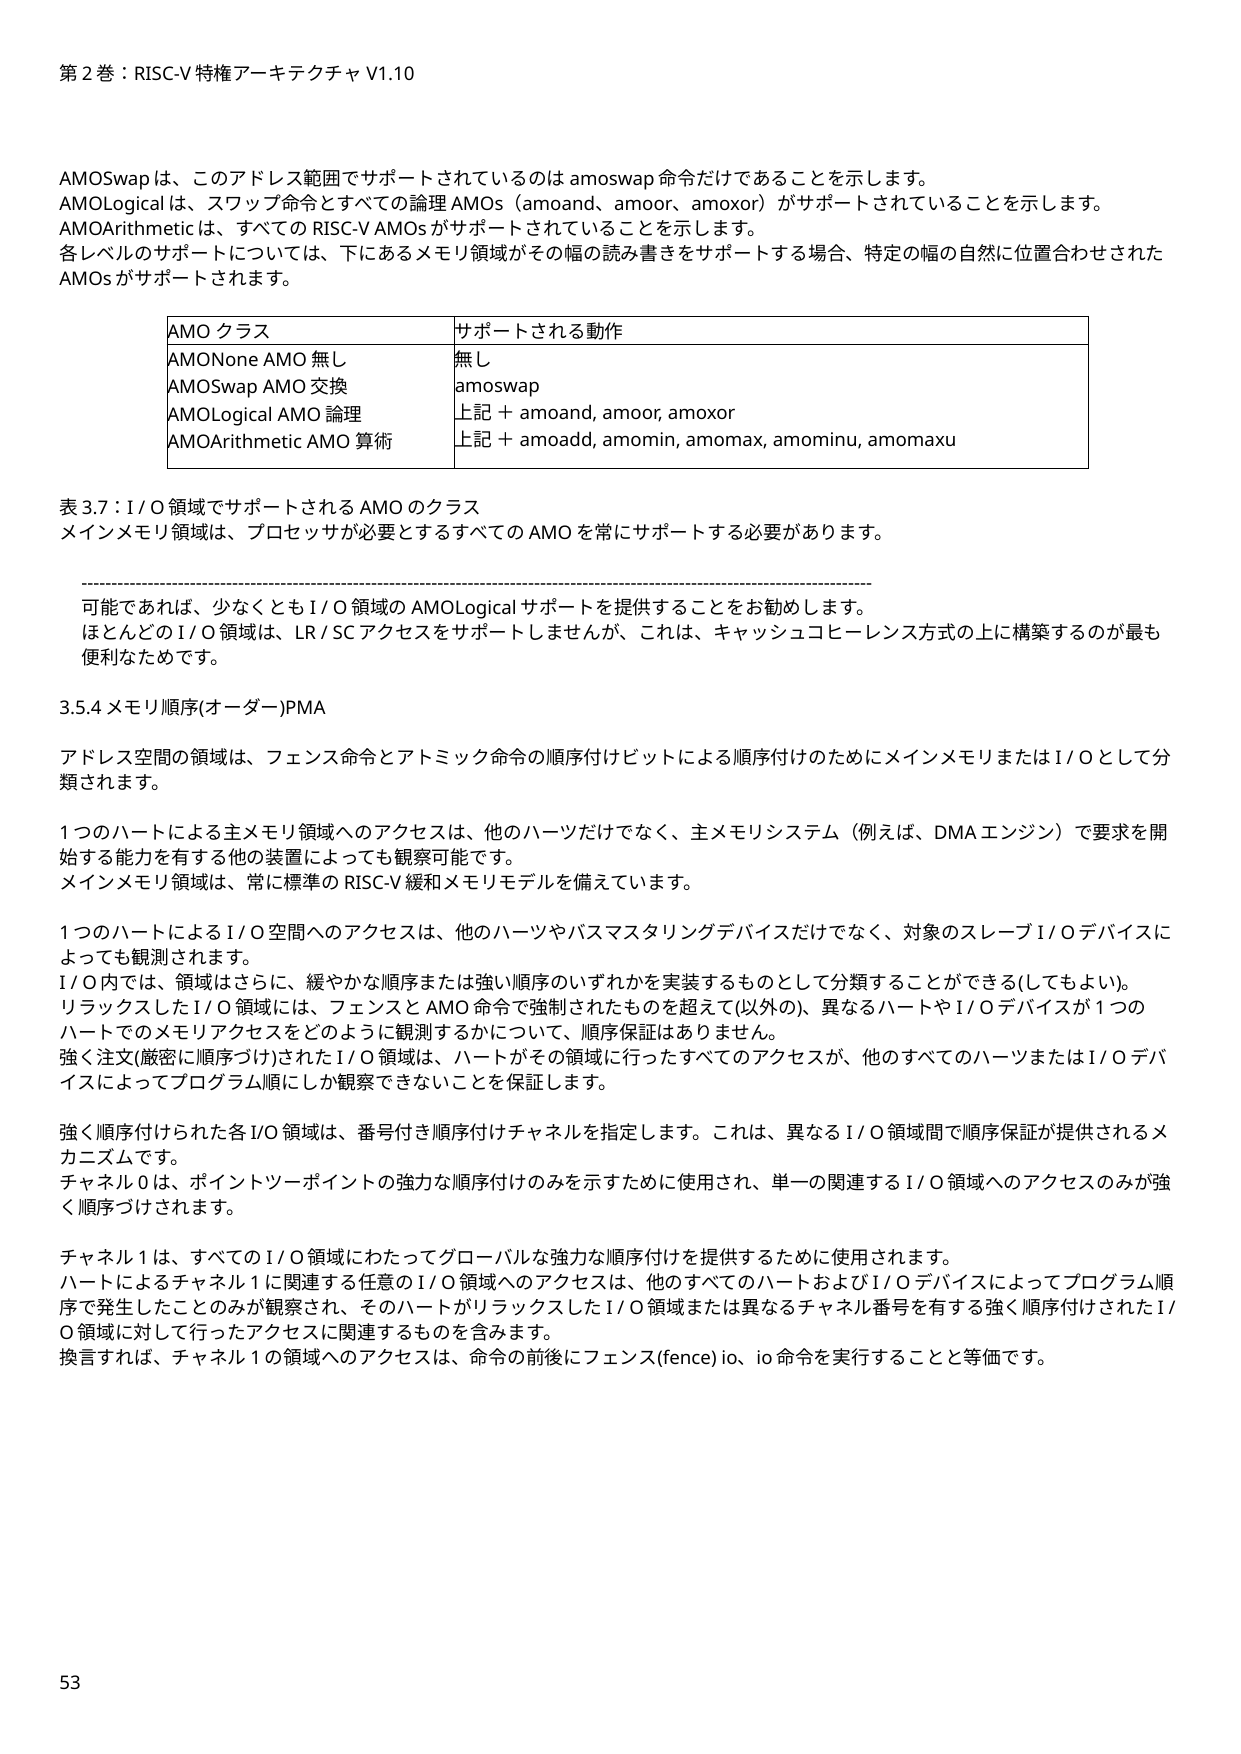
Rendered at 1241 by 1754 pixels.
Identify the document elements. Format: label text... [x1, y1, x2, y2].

text メインメモリ領域は、常に標準のRISC-V緩和メモリモデルを備えています。 [59, 869, 1181, 894]
text 1つのハートによるI / O空間へのアクセスは、他のハーツやバスマスタリングデバイスだけでなく、対象のスレーブI / Oデバイスによっても観測されます。 [59, 919, 1181, 969]
text AMOLogicalは、スワップ命令とすべての論理AMOs（amoand、amoor、amoxor）がサポートされていることを示します。 [59, 191, 1181, 216]
text リラックスしたI / O領域には、フェンスとAMO命令で強制されたものを超えて(以外の)、異なるハートやI / Oデバイスが1つのハートでのメモリアクセスをどのように観測するかについて、順序保証はありません。 [59, 994, 1181, 1044]
text AMOArithmeticは、すべてのRISC-V AMOsがサポートされていることを示します。 [59, 216, 1181, 241]
text ----------------------------------------------------------------------------------------------------------------------------------- [81, 569, 1181, 594]
text AMOSwapは、このアドレス範囲でサポートされているのはamoswap命令だけであることを示します。 [59, 166, 1181, 191]
text ハートによるチャネル1に関連する任意のI / O領域へのアクセスは、他のすべてのハートおよびI / Oデバイスによってプログラム順序で発生したことのみが観察され、そのハートがリラックスしたI / O領域または異なるチャネル番号を有する強く順序付けされたI / O領域に対して行ったアクセスに関連するものを含みます。 [59, 1269, 1181, 1344]
table_cell 無し amoswap 上記 ＋ amoand, amoor, amoxor 上記 ＋ amoadd, amomin, amomax, amominu, amomaxu [455, 345, 1088, 468]
text 換言すれば、チャネル1の領域へのアクセスは、命令の前後にフェンス(fence) io、io命令を実行することと等価です。 [59, 1344, 1181, 1369]
text 各レベルのサポートについては、下にあるメモリ領域がその幅の読み書きをサポートする場合、特定の幅の自然に位置合わせされたAMOsがサポートされます。 [59, 241, 1181, 291]
text アドレス空間の領域は、フェンス命令とアトミック命令の順序付けビットによる順序付けのためにメインメモリまたはI / Oとして分類されます。 [59, 744, 1181, 794]
text チャネル0は、ポイントツーポイントの強力な順序付けのみを示すために使用され、単一の関連するI / O領域へのアクセスのみが強く順序づけされます。 [59, 1169, 1181, 1219]
text メインメモリ領域は、プロセッサが必要とするすべてのAMOを常にサポートする必要があります。 [59, 519, 1181, 544]
text 1つのハートによる主メモリ領域へのアクセスは、他のハーツだけでなく、主メモリシステム（例えば、DMAエンジン）で要求を開始する能力を有する他の装置によっても観察可能です。 [59, 819, 1181, 869]
table_header AMO クラス [168, 317, 454, 344]
table_header サポートされる動作 [455, 317, 1088, 344]
text 表3.7：I / O領域でサポートされるAMOのクラス [59, 494, 1181, 519]
text 3.5.4メモリ順序(オーダー)PMA [59, 694, 1181, 719]
text 強く注文(厳密に順序づけ)されたI / O領域は、ハートがその領域に行ったすべてのアクセスが、他のすべてのハーツまたはI / Oデバイスによってプログラム順にしか観察できないことを保証します。 [59, 1044, 1181, 1094]
text ほとんどのI / O領域は、LR / SCアクセスをサポートしませんが、これは、キャッシュコヒーレンス方式の上に構築するのが最も便利なためです。 [81, 619, 1181, 669]
text 強く順序付けられた各I/O領域は、番号付き順序付けチャネルを指定します。これは、異なるI / O領域間で順序保証が提供されるメカニズムです。 [59, 1119, 1181, 1169]
table_cell AMONone AMO無し AMOSwap AMO交換 AMOLogical AMO論理 AMOArithmetic AMO 算術 [168, 345, 454, 468]
text 可能であれば、少なくともI / O領域のAMOLogicalサポートを提供することをお勧めします。 [81, 594, 1181, 619]
text チャネル1は、すべてのI / O領域にわたってグローバルな強力な順序付けを提供するために使用されます。 [59, 1244, 1181, 1269]
text I / O内では、領域はさらに、緩やかな順序または強い順序のいずれかを実装するものとして分類することができる(してもよい)。 [59, 969, 1181, 994]
